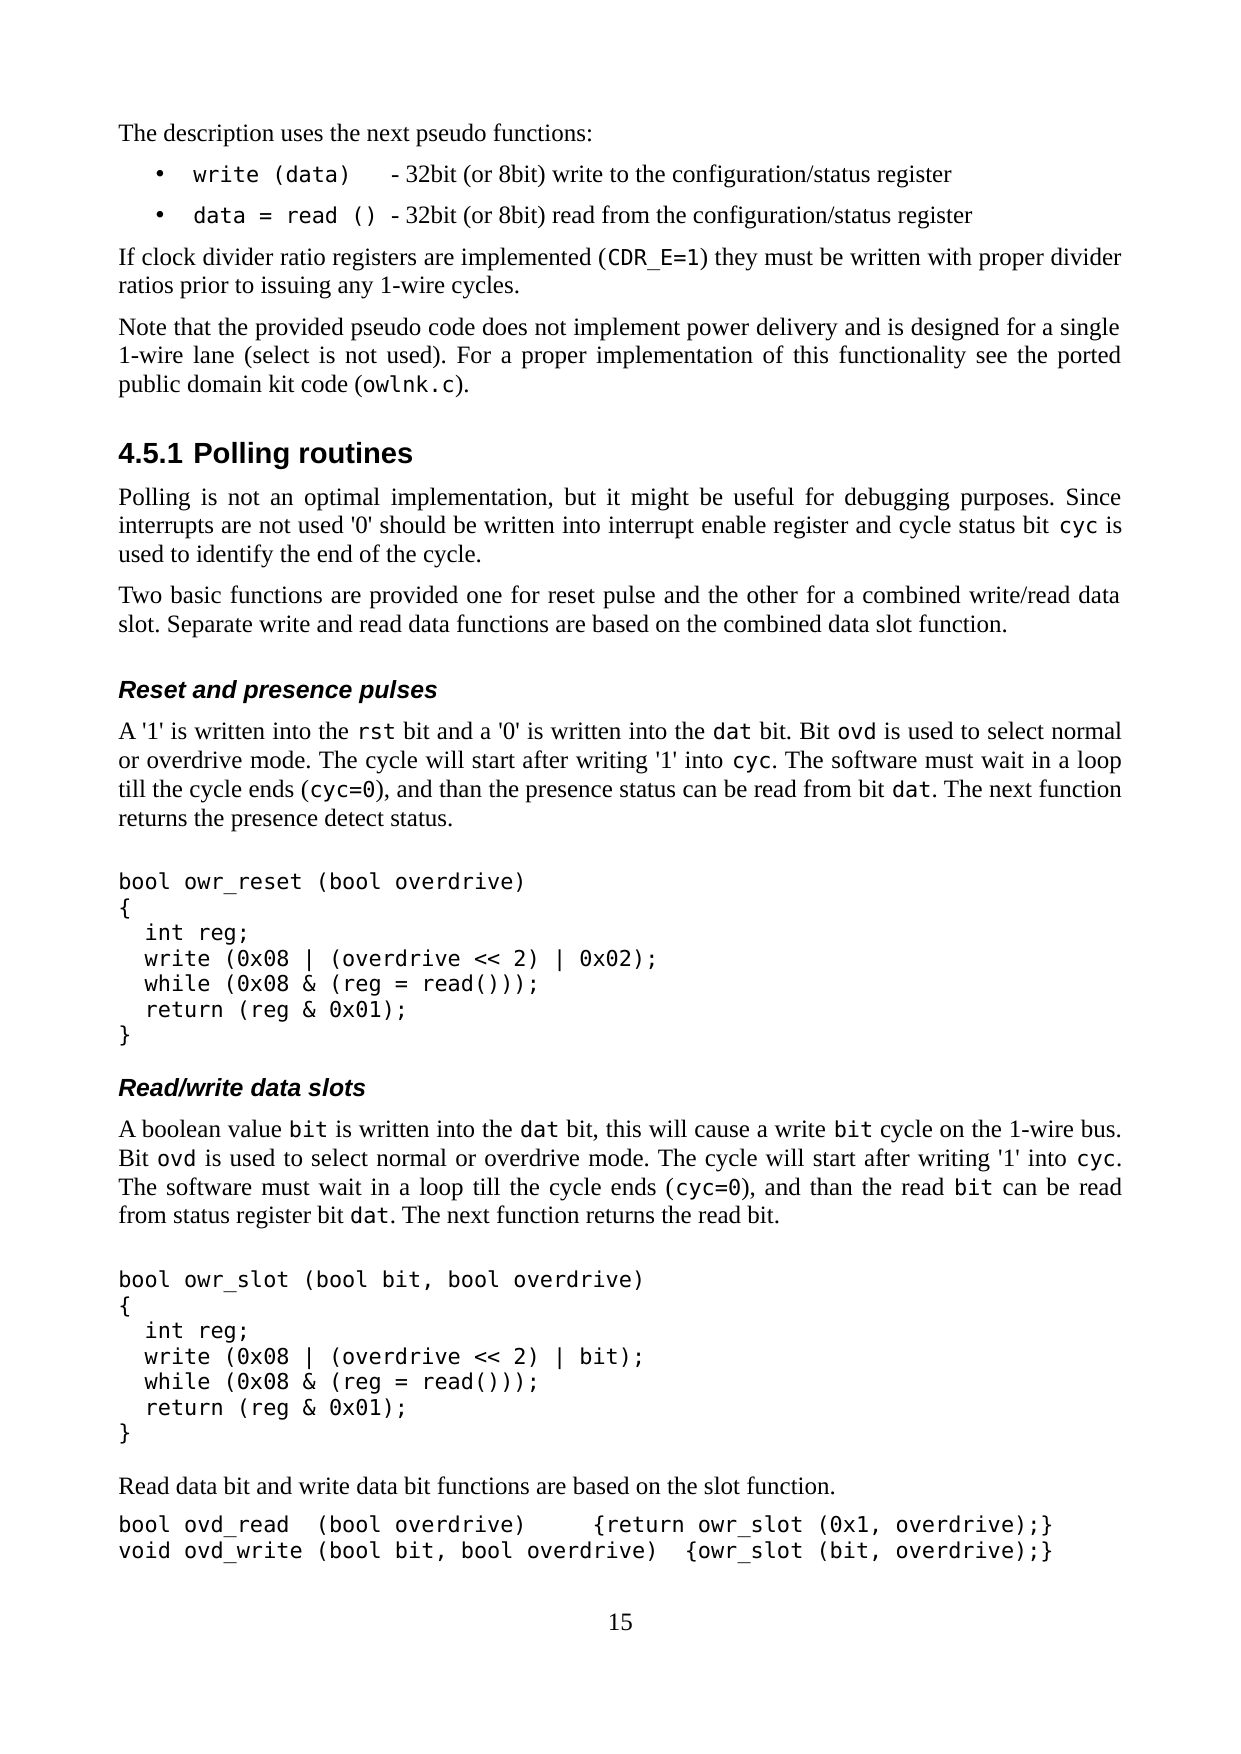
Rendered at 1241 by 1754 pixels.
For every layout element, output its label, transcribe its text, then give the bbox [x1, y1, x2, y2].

text { [118, 895, 1122, 921]
text A boolean value bit is written into the dat bit, this will cause a write bit cycle on the 1-wire bus. Bit ovd is used to select normal or overdrive mode. The cycle will start after writing '1' into cyc. The software must wait in a loop till the cycle ends (cyc=0), and than the read bit can be read from status register bit dat. The next function returns the read bit. [118, 1114, 1122, 1229]
text write (0x08 | (overdrive << 2) | bit); [118, 1344, 1122, 1369]
text A '1' is written into the rst bit and a '0' is written into the dat bit. Bit ovd is used to select normal or overdrive mode. The cycle will start after writing '1' into cyc. The software must wait in a loop till the cycle ends (cyc=0), and than the presence status can be read from bit dat. The next function returns the presence detect status. [118, 716, 1122, 831]
list data = read () - 32bit (or 8bit) read from the configuration/status register [156, 201, 1122, 229]
subtitle Read/write data slots [118, 1073, 1122, 1102]
text bool ovd_read (bool overdrive) {return owr_slot (0x1, overdrive);} [118, 1513, 1122, 1538]
text int reg; [118, 921, 1122, 946]
text while (0x08 & (reg = read())); [118, 972, 1122, 997]
text bool owr_slot (bool bit, bool overdrive) [118, 1267, 1122, 1293]
text } [118, 1420, 1122, 1446]
text write (0x08 | (overdrive << 2) | 0x02); [118, 946, 1122, 972]
text Note that the provided pseudo code does not implement power delivery and is designed for a single 1-wire lane (select is not used). For a proper implementation of this functionality see the ported public domain kit code (owlnk.c). [118, 312, 1122, 398]
text while (0x08 & (reg = read())); [118, 1369, 1122, 1395]
text If clock divider ratio registers are implemented (CDR_E=1) they must be written with proper divider ratios prior to issuing any 1-wire cycles. [118, 242, 1122, 299]
text return (reg & 0x01); [118, 1395, 1122, 1420]
text } [118, 1023, 1122, 1048]
text Two basic functions are provided one for reset pulse and the other for a combined write/read data slot. Separate write and read data functions are based on the combined data slot function. [118, 580, 1122, 638]
subtitle Polling routines [118, 436, 1122, 469]
text Polling is not an optimal implementation, but it might be useful for debugging purposes. Since interrupts are not used '0' should be written into interrupt enable register and cycle status bit cyc is used to identify the end of the cycle. [118, 482, 1122, 568]
text return (reg & 0x01); [118, 997, 1122, 1023]
text The description uses the next pseudo functions: [118, 118, 1122, 147]
text void ovd_write (bool bit, bool overdrive) {owr_slot (bit, overdrive);} [118, 1538, 1122, 1564]
text int reg; [118, 1318, 1122, 1344]
text { [118, 1293, 1122, 1318]
subtitle Reset and presence pulses [118, 675, 1122, 704]
text Read data bit and write data bit functions are based on the slot function. [118, 1471, 1122, 1500]
list write (data) - 32bit (or 8bit) write to the configuration/status register [156, 159, 1122, 188]
text bool owr_reset (bool overdrive) [118, 869, 1122, 895]
